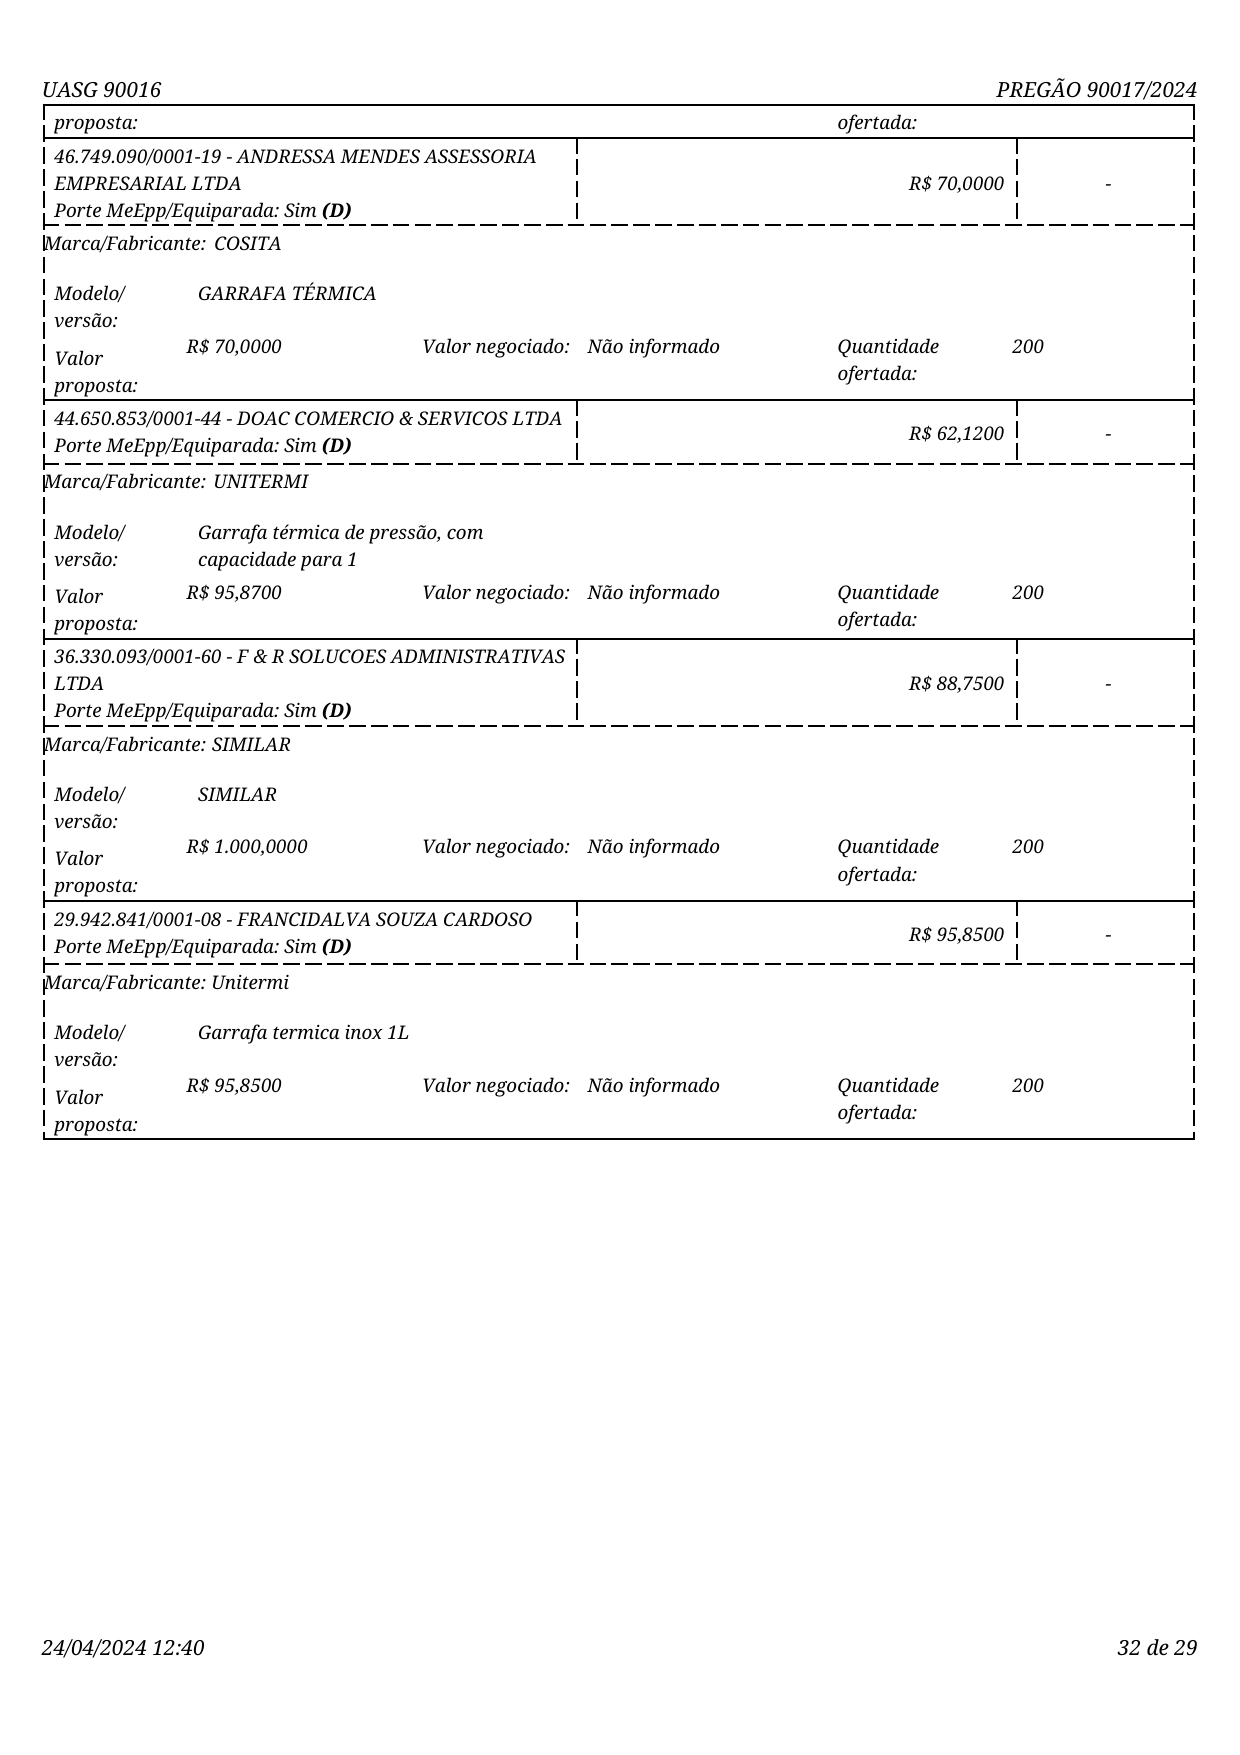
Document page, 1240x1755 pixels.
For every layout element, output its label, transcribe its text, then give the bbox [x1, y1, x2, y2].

table_cell - [1068, 139, 1194, 224]
table_cell Quantidade ofertada: [838, 1066, 1002, 1138]
table_cell - [1068, 902, 1194, 963]
table_cell [186, 106, 577, 137]
table_cell [577, 640, 837, 725]
table_cell R$ 95,8500 [838, 902, 1017, 963]
table_cell - [1068, 401, 1194, 462]
table_cell [838, 277, 1068, 327]
table_cell [577, 902, 837, 963]
table_cell Marca/Fabricante: UNITERMI [44, 463, 577, 515]
table_cell [577, 139, 837, 224]
table_cell [838, 463, 1068, 515]
table_cell [1068, 963, 1194, 1016]
table_cell [1017, 640, 1068, 725]
table_cell Marca/Fabricante: COSITA [44, 224, 577, 277]
table_cell SIMILAR [186, 777, 577, 828]
table_cell [838, 777, 1068, 828]
table_cell [1068, 327, 1194, 399]
table_cell Não informado [577, 828, 837, 900]
table_cell [577, 106, 837, 137]
table_cell [1068, 463, 1194, 515]
table_cell [838, 725, 1068, 777]
table_cell 29.942.841/0001-08 - FRANCIDALVA SOUZA CARDOSO Porte MeEpp/Equiparada: Sim (D) [44, 902, 577, 963]
table_cell Modelo/versão: Valor proposta: [44, 1016, 186, 1138]
table_cell [838, 224, 1068, 277]
table_cell [577, 277, 837, 327]
table_cell [1068, 828, 1194, 900]
table_cell [1017, 139, 1068, 224]
table_cell R$ 62,1200 [838, 401, 1017, 462]
table_cell Não informado [577, 327, 837, 399]
table_cell R$ 1.000,0000 Valor negociado: [186, 828, 577, 900]
table_cell proposta: [44, 106, 186, 137]
table_cell [1068, 277, 1194, 327]
table_cell [1002, 106, 1068, 137]
table_cell 46.749.090/0001-19 - ANDRESSA MENDES ASSESSORIA EMPRESARIAL LTDA Porte MeEpp/Equiparada: Sim (D) [44, 139, 577, 224]
table_cell [577, 224, 837, 277]
table_cell [577, 1016, 837, 1066]
table_cell [577, 963, 837, 1016]
table_cell [838, 515, 1068, 573]
table_cell Quantidade ofertada: [838, 573, 1002, 637]
table_cell R$ 70,0000 [838, 139, 1017, 224]
table_cell 200 [1002, 327, 1068, 399]
table_cell [1068, 1016, 1194, 1066]
table_cell R$ 88,7500 [838, 640, 1017, 725]
table_cell ofertada: [838, 106, 1002, 137]
table_cell [1017, 902, 1068, 963]
table_cell [1068, 224, 1194, 277]
table_cell [838, 963, 1068, 1016]
table_cell [1017, 401, 1068, 462]
table_cell Não informado [577, 1066, 837, 1138]
table_cell Modelo/versão: Valor proposta: [44, 515, 186, 637]
table_cell R$ 95,8500 Valor negociado: [186, 1066, 577, 1138]
table_cell [1068, 1066, 1194, 1138]
table_cell 44.650.853/0001-44 - DOAC COMERCIO & SERVICOS LTDA Porte MeEpp/Equiparada: Sim (D) [44, 401, 577, 462]
table_cell Não informado [577, 573, 837, 637]
table_cell Garrafa térmica de pressão, com capacidade para 1 [186, 515, 577, 573]
table_cell Marca/Fabricante: SIMILAR [44, 725, 577, 777]
table_cell Marca/Fabricante: Unitermi [44, 963, 577, 1016]
table_cell [577, 515, 837, 573]
table_cell Quantidade ofertada: [838, 828, 1002, 900]
table_cell GARRAFA TÉRMICA [186, 277, 577, 327]
table_cell 200 [1002, 1066, 1068, 1138]
table_cell [1068, 725, 1194, 777]
table_cell [577, 777, 837, 828]
table_cell [577, 401, 837, 462]
table_cell R$ 70,0000 Valor negociado: [186, 327, 577, 399]
table_cell [1068, 777, 1194, 828]
table_cell 36.330.093/0001-60 - F & R SOLUCOES ADMINISTRATIVAS LTDA Porte MeEpp/Equiparada: Sim (D) [44, 640, 577, 725]
table_cell [577, 463, 837, 515]
table_cell [1068, 515, 1194, 573]
table_cell Modelo/versão: Valor proposta: [44, 777, 186, 900]
table_cell Quantidade ofertada: [838, 327, 1002, 399]
table_cell [1068, 106, 1194, 137]
table_cell 200 [1002, 573, 1068, 637]
table_cell [1068, 573, 1194, 637]
table_cell R$ 95,8700 Valor negociado: [186, 573, 577, 637]
table_cell - [1068, 640, 1194, 725]
table_cell [838, 1016, 1068, 1066]
table_cell Modelo/versão: Valor proposta: [44, 277, 186, 399]
table_cell Garrafa termica inox 1L [186, 1016, 577, 1066]
table_cell [577, 725, 837, 777]
table_cell 200 [1002, 828, 1068, 900]
